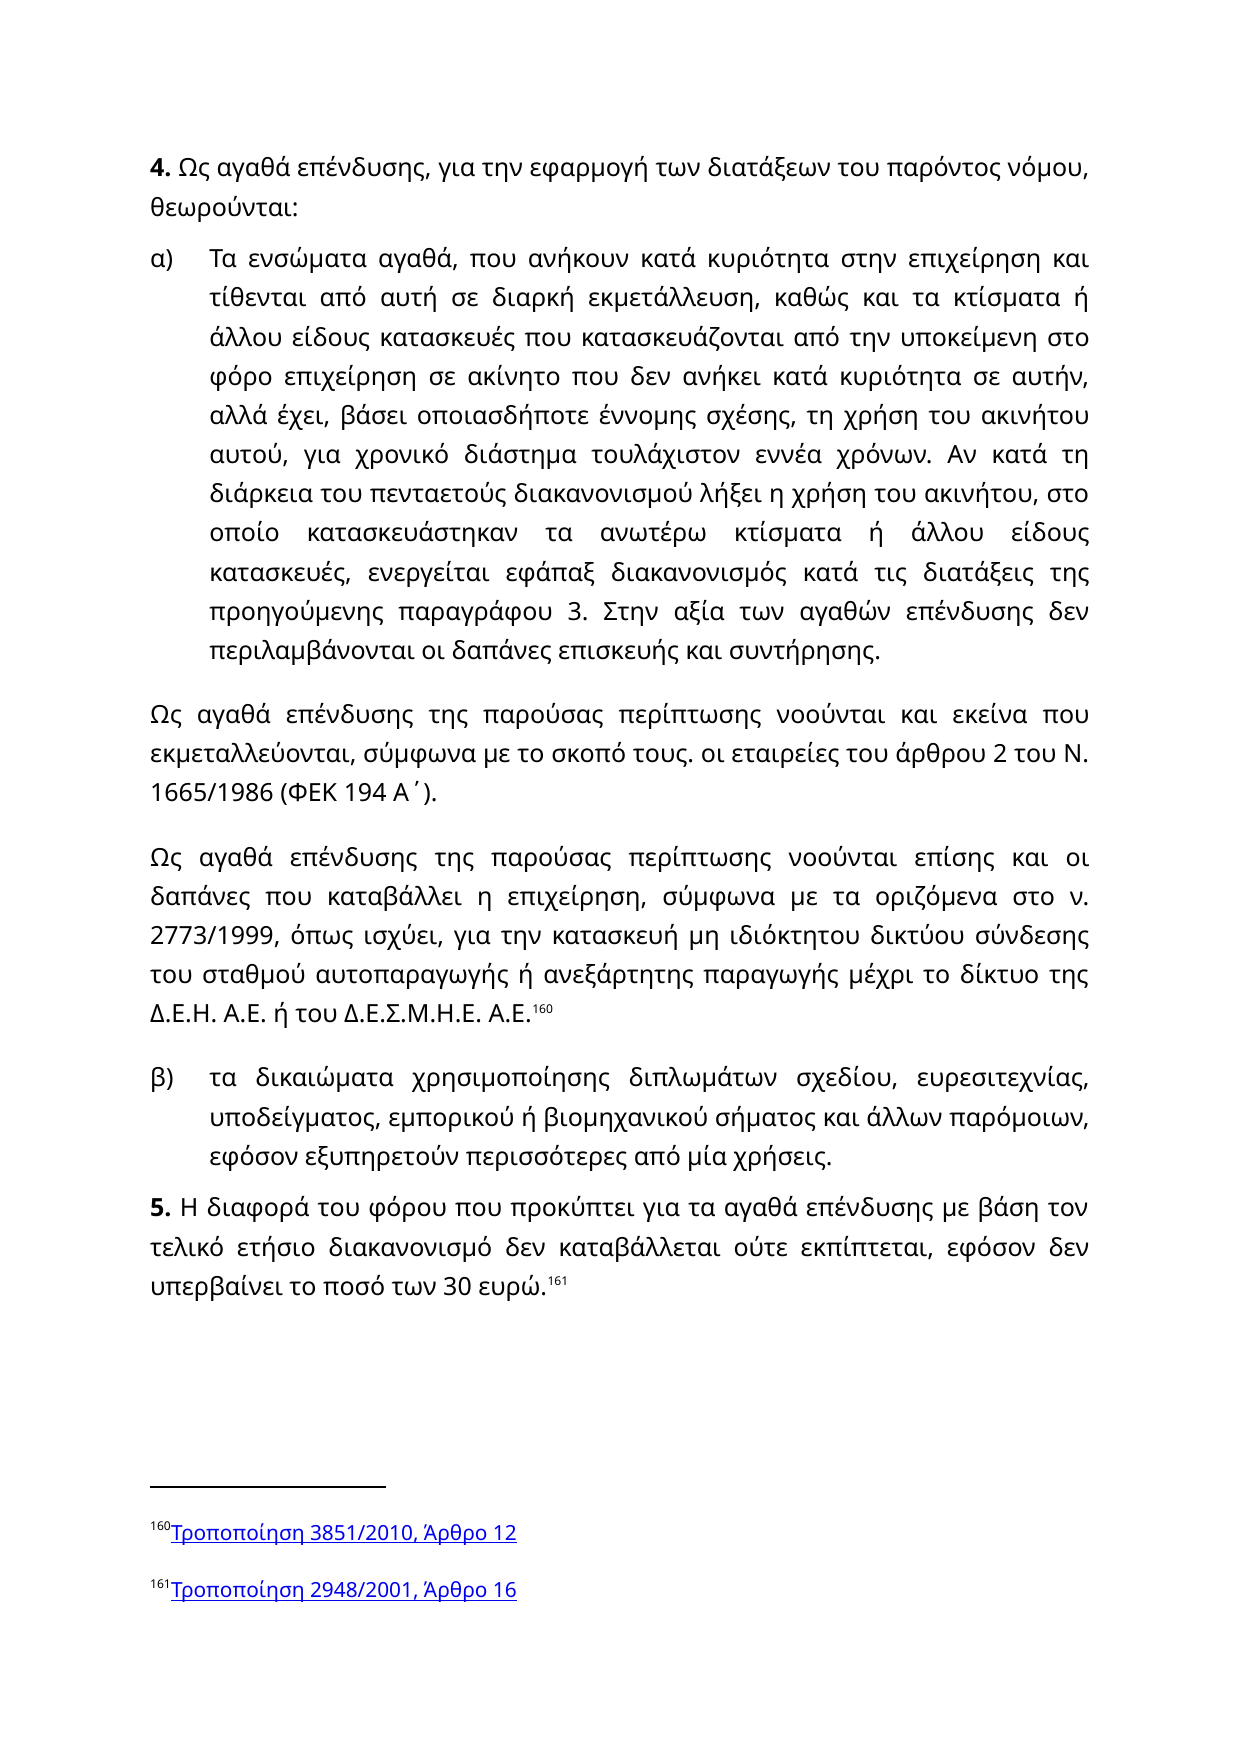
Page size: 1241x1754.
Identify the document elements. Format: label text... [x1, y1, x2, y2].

text Τροποποίηση 3851/2010, Άρθρο 12 [150, 1518, 1090, 1546]
text Ως αγαθά επένδυσης της παρούσας περίπτωσης νοούνται και εκείνα που εκμεταλλεύονται, σύμφωνα με το σκοπό τους. οι εταιρείες του άρθρου 2 του Ν. 1665/1986 (ΦΕΚ 194 Α΄). [150, 697, 1090, 809]
text 5. Η διαφορά του φόρου που προκύπτει για τα αγαθά επένδυσης με βάση τον τελικό ετήσιο διακανονισμό δεν καταβάλλεται ούτε εκπίπτεται, εφόσον δεν υπερβαίνει το ποσό των 30 ευρώ. [150, 1190, 1090, 1302]
text Ως αγαθά επένδυσης της παρούσας περίπτωσης νοούνται επίσης και οι δαπάνες που καταβάλλει η επιχείρηση, σύμφωνα με τα οριζόμενα στο ν. 2773/1999, όπως ισχύει, για την κατασκευή μη ιδιόκτητου δικτύου σύνδεσης του σταθμού αυτοπαραγωγής ή ανεξάρτητης παραγωγής μέχρι το δίκτυο της Δ.Ε.Η. Α.Ε. ή του Δ.Ε.Σ.Μ.Η.Ε. Α.Ε. [150, 839, 1090, 1030]
text 4. Ως αγαθά επένδυσης, για την εφαρμογή των διατάξεων του παρόντος νόμου, θεωρούνται: [150, 150, 1090, 223]
list α) Τα ενσώματα αγαθά, που ανήκουν κατά κυριότητα στην επιχείρηση και τίθενται από αυτή σε διαρκή εκμετάλλευση, καθώς και τα κτίσματα ή άλλου είδους κατασκευές που κατασκευάζονται από την υποκείμενη στο φόρο επιχείρηση σε ακίνητο που δεν ανήκει κατά κυριότητα σε αυτήν, αλλά έχει, βάσει οποιασδήποτε έννομης σχέσης, τη χρήση του ακινήτου αυτού, για χρονικό διάστημα τουλάχιστον εννέα χρόνων. Αν κατά τη διάρκεια του πενταετούς διακανονισμού λήξει η χρήση του ακινήτου, στο οποίο κατασκευάστηκαν τα ανωτέρω κτίσματα ή άλλου είδους κατασκευές, ενεργείται εφάπαξ διακανονισμός κατά τις διατάξεις της προηγούμενης παραγράφου 3. Στην αξία των αγαθών επένδυσης δεν περιλαμβάνονται οι δαπάνες επισκευής και συντήρησης. [150, 241, 1090, 667]
text Τροποποίηση 2948/2001, Άρθρο 16 [150, 1576, 1090, 1604]
list β) τα δικαιώματα χρησιμοποίησης διπλωμάτων σχεδίου, ευρεσιτεχνίας, υποδείγματος, εμπορικού ή βιομηχανικού σήματος και άλλων παρόμοιων, εφόσον εξυπηρετούν περισσότερες από μία χρήσεις. [150, 1060, 1090, 1172]
